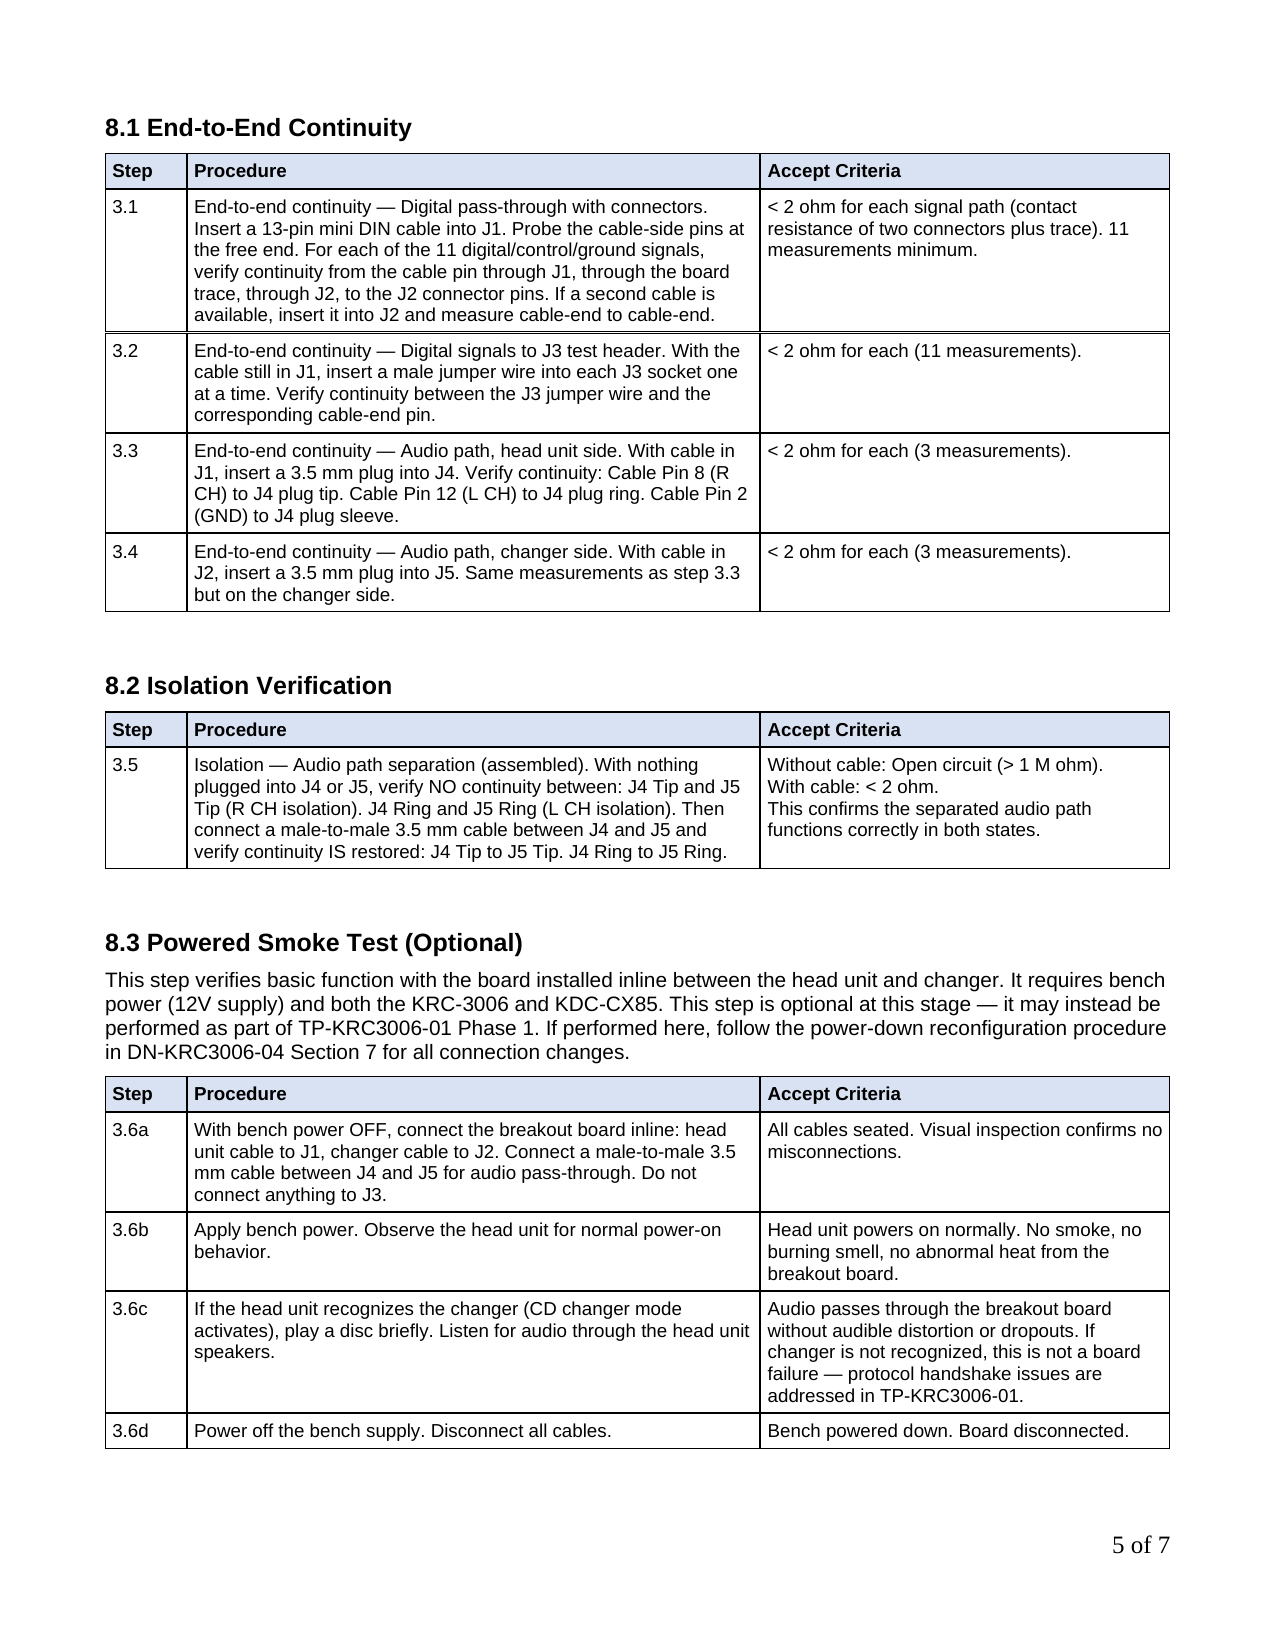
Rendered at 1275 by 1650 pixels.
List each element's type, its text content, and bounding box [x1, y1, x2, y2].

table_cell < 2 ohm for each (3 measurements). [761, 534, 1169, 611]
text This step verifies basic function with the board installed inline between the head unit and changer. It requires bench power (12V supply) and both the KRC-3006 and KDC-CX85. This step is optional at this stage — it may instead be performed as part of TP-KRC3006-01 Phase 1. If performed here, follow the power-down reconfiguration procedure in DN-KRC3006-04 Section 7 for all connection changes. [105, 968, 1170, 1064]
text 8.3 Powered Smoke Test (Optional) [105, 927, 1170, 956]
text 8.2 Isolation Verification [105, 671, 1170, 699]
table_header Procedure [188, 713, 759, 746]
table_cell < 2 ohm for each (11 measurements). [761, 334, 1169, 432]
table_header Procedure [188, 1077, 759, 1111]
table_cell < 2 ohm for each signal path (contact resistance of two connectors plus trace). 11 measurements minimum. [761, 190, 1169, 331]
table_cell < 2 ohm for each (3 measurements). [761, 434, 1169, 532]
table_cell Without cable: Open circuit (> 1 M ohm). With cable: < 2 ohm. This confirms the separated audio path functions correctly in both states. [761, 748, 1169, 868]
table_cell 3.6d [106, 1414, 186, 1448]
table_cell With bench power OFF, connect the breakout board inline: head unit cable to J1, changer cable to J2. Connect a male-to-male 3.5 mm cable between J4 and J5 for audio pass-through. Do not connect anything to J3. [188, 1113, 759, 1211]
table_cell End-to-end continuity — Digital signals to J3 test header. With the cable still in J1, insert a male jumper wire into each J3 socket one at a time. Verify continuity between the J3 jumper wire and the corresponding cable-end pin. [188, 334, 759, 432]
table_cell End-to-end continuity — Audio path, changer side. With cable in J2, insert a 3.5 mm plug into J5. Same measurements as step 3.3 but on the changer side. [188, 534, 759, 611]
table_cell 3.1 [106, 190, 186, 331]
table_cell Isolation — Audio path separation (assembled). With nothing plugged into J4 or J5, verify NO continuity between: J4 Tip and J5 Tip (R CH isolation). J4 Ring and J5 Ring (L CH isolation). Then connect a male-to-male 3.5 mm cable between J4 and J5 and verify continuity IS restored: J4 Tip to J5 Tip. J4 Ring to J5 Ring. [188, 748, 759, 868]
table_cell 3.6c [106, 1292, 186, 1412]
table_cell 3.2 [106, 334, 186, 432]
table_cell 3.6a [106, 1113, 186, 1211]
table_cell Power off the bench supply. Disconnect all cables. [188, 1414, 759, 1448]
table_header Accept Criteria [761, 154, 1169, 188]
table_cell Bench powered down. Board disconnected. [761, 1414, 1169, 1448]
table_cell 3.5 [106, 748, 186, 868]
table_cell All cables seated. Visual inspection confirms no misconnections. [761, 1113, 1169, 1211]
table_header Accept Criteria [761, 713, 1169, 746]
table_header Step [106, 713, 186, 746]
table_cell If the head unit recognizes the changer (CD changer mode activates), play a disc briefly. Listen for audio through the head unit speakers. [188, 1292, 759, 1412]
table_cell Apply bench power. Observe the head unit for normal power-on behavior. [188, 1213, 759, 1290]
table_cell Head unit powers on normally. No smoke, no burning smell, no abnormal heat from the breakout board. [761, 1213, 1169, 1290]
table_header Procedure [188, 154, 759, 188]
table_cell 3.3 [106, 434, 186, 532]
table_header Accept Criteria [761, 1077, 1169, 1111]
text 8.1 End-to-End Continuity [105, 112, 1170, 141]
table_cell 3.6b [106, 1213, 186, 1290]
table_cell Audio passes through the breakout board without audible distortion or dropouts. If changer is not recognized, this is not a board failure — protocol handshake issues are addressed in TP-KRC3006-01. [761, 1292, 1169, 1412]
table_header Step [106, 1077, 186, 1111]
table_header Step [106, 154, 186, 188]
table_cell End-to-end continuity — Digital pass-through with connectors. Insert a 13-pin mini DIN cable into J1. Probe the cable-side pins at the free end. For each of the 11 digital/control/ground signals, verify continuity from the cable pin through J1, through the board trace, through J2, to the J2 connector pins. If a second cable is available, insert it into J2 and measure cable-end to cable-end. [188, 190, 759, 331]
table_cell End-to-end continuity — Audio path, head unit side. With cable in J1, insert a 3.5 mm plug into J4. Verify continuity: Cable Pin 8 (R CH) to J4 plug tip. Cable Pin 12 (L CH) to J4 plug ring. Cable Pin 2 (GND) to J4 plug sleeve. [188, 434, 759, 532]
table_cell 3.4 [106, 534, 186, 611]
